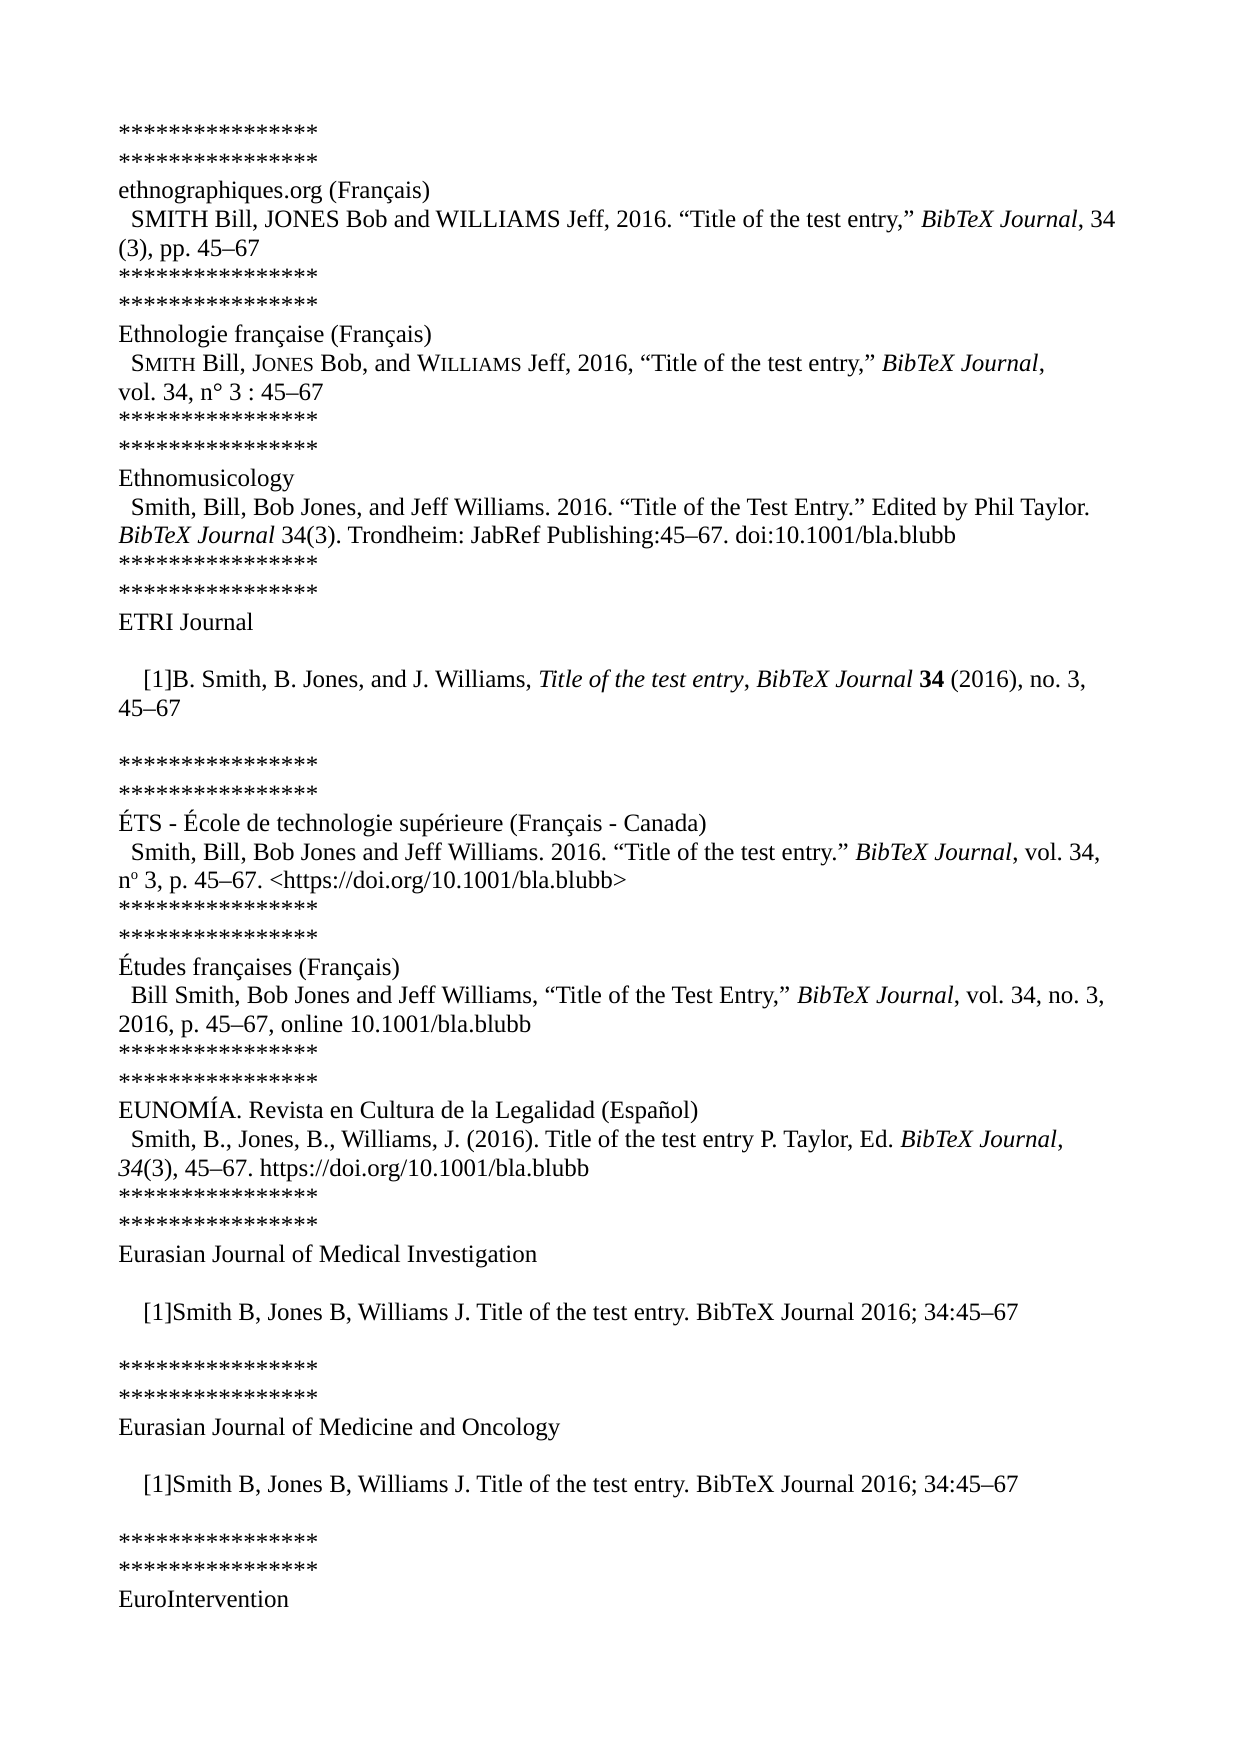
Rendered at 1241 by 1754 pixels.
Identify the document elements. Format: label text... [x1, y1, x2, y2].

text **************** **************** ETRI Journal [1]B. Smith, B. Jones, and J. Williams, Title of the test entry, BibTeX Journal 34 (2016), no. 3, 45–67 [118, 549, 1122, 722]
text **************** **************** ÉTS - École de technologie supérieure (Français - Canada) Smith, Bill, Bob Jones and Jeff Williams. 2016. “Title of the test entry.” BibTeX Journal, vol. 34, no 3, p. 45–67. <https://doi.org/10.1001/bla.blubb> [118, 722, 1122, 894]
text **************** **************** EuroIntervention [118, 1498, 1122, 1613]
text **************** **************** ethnographiques.org (Français) SMITH Bill, JONES Bob and WILLIAMS Jeff, 2016. “Title of the test entry,” BibTeX Journal, 34 (3), pp. 45–67 [118, 118, 1122, 262]
text **************** **************** Ethnologie française (Français) Smith Bill, Jones Bob, and Williams Jeff, 2016, “Title of the test entry,” BibTeX Journal, vol. 34, n° 3 : 45–67 [118, 262, 1122, 406]
text **************** **************** EUNOMÍA. Revista en Cultura de la Legalidad (Español) Smith, B., Jones, B., Williams, J. (2016). Title of the test entry P. Taylor, Ed. BibTeX Journal, 34(3), 45–67. https://doi.org/10.1001/bla.blubb **************** **************** Eurasian Journal of Medical Investigation [1]Smith B, Jones B, Williams J. Title of the test entry. BibTeX Journal 2016; 34:45–67 [118, 1038, 1122, 1326]
text **************** **************** Ethnomusicology Smith, Bill, Bob Jones, and Jeff Williams. 2016. “Title of the Test Entry.” Edited by Phil Taylor. BibTeX Journal 34(3). Trondheim: JabRef Publishing:45–67. doi:10.1001/bla.blubb [118, 406, 1122, 549]
text **************** **************** Eurasian Journal of Medicine and Oncology [1]Smith B, Jones B, Williams J. Title of the test entry. BibTeX Journal 2016; 34:45–67 [118, 1326, 1122, 1498]
text **************** **************** Études françaises (Français) Bill Smith, Bob Jones and Jeff Williams, “Title of the Test Entry,” BibTeX Journal, vol. 34, no. 3, 2016, p. 45–67, online 10.1001/bla.blubb [118, 894, 1122, 1038]
